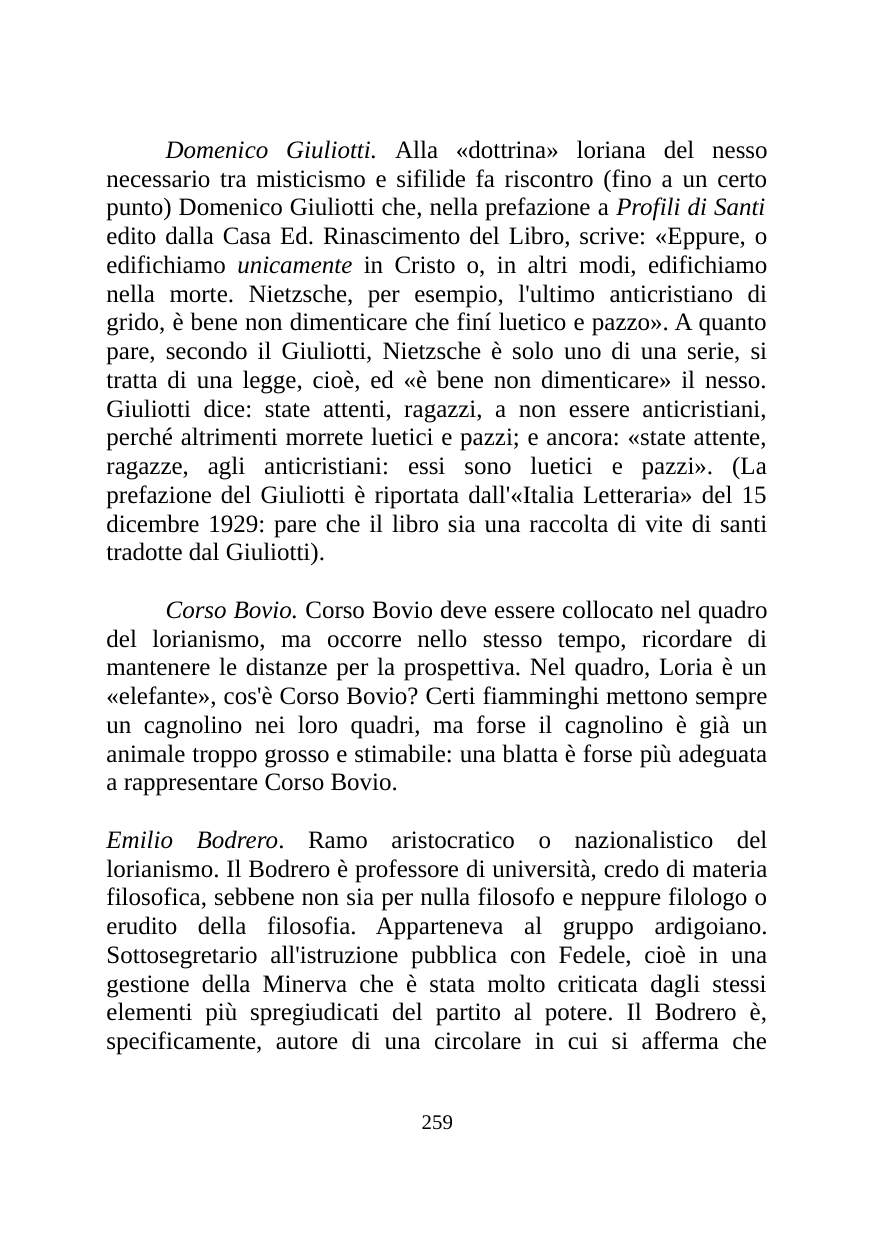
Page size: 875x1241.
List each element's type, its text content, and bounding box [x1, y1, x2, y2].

text Corso Bovio. Corso Bovio deve essere collocato nel quadro del lorianismo, ma occorre nello stesso tempo, ricordare di mantenere le distanze per la prospettiva. Nel quadro, Loria è un «elefante», cos'è Corso Bovio? Certi fiamminghi mettono sempre un cagnolino nei loro quadri, ma forse il cagnolino è già un animale troppo grosso e stimabile: una blatta è forse più adeguata a rappresentare Corso Bovio. [106, 595, 768, 796]
text Emilio Bodrero. Ramo aristocratico o nazionalistico del lorianismo. Il Bodrero è professore di università, credo di materia filosofica, sebbene non sia per nulla filosofo e neppure filologo o erudito della filosofia. Apparteneva al gruppo ardigoiano. Sottosegretario all'istruzione pubblica con Fedele, cioè in una gestione della Minerva che è stata molto criticata dagli stessi elementi più spregiudicati del partito al potere. Il Bodrero è, specificamente, autore di una circolare in cui si afferma che [106, 825, 768, 1055]
text Domenico Giuliotti. Alla «dottrina» loriana del nesso necessario tra misticismo e sifilide fa riscontro (fino a un certo punto) Domenico Giuliotti che, nella prefazione a Profili di Santi edito dalla Casa Ed. Rinascimento del Libro, scrive: «Eppure, o edifichiamo unicamente in Cristo o, in altri modi, edifichiamo nella morte. Nietzsche, per esempio, l'ultimo anticristiano di grido, è bene non dimenticare che finí luetico e pazzo». A quanto pare, secondo il Giuliotti, Nietzsche è solo uno di una serie, si tratta di una legge, cioè, ed «è bene non dimenticare» il nesso. Giuliotti dice: state attenti, ragazzi, a non essere anticristiani, perché altrimenti morrete luetici e pazzi; e ancora: «state attente, ragazze, agli anticristiani: essi sono luetici e pazzi». (La prefazione del Giuliotti è riportata dall'«Italia Letteraria» del 15 dicembre 1929: pare che il libro sia una raccolta di vite di santi tradotte dal Giuliotti). [106, 135, 768, 566]
